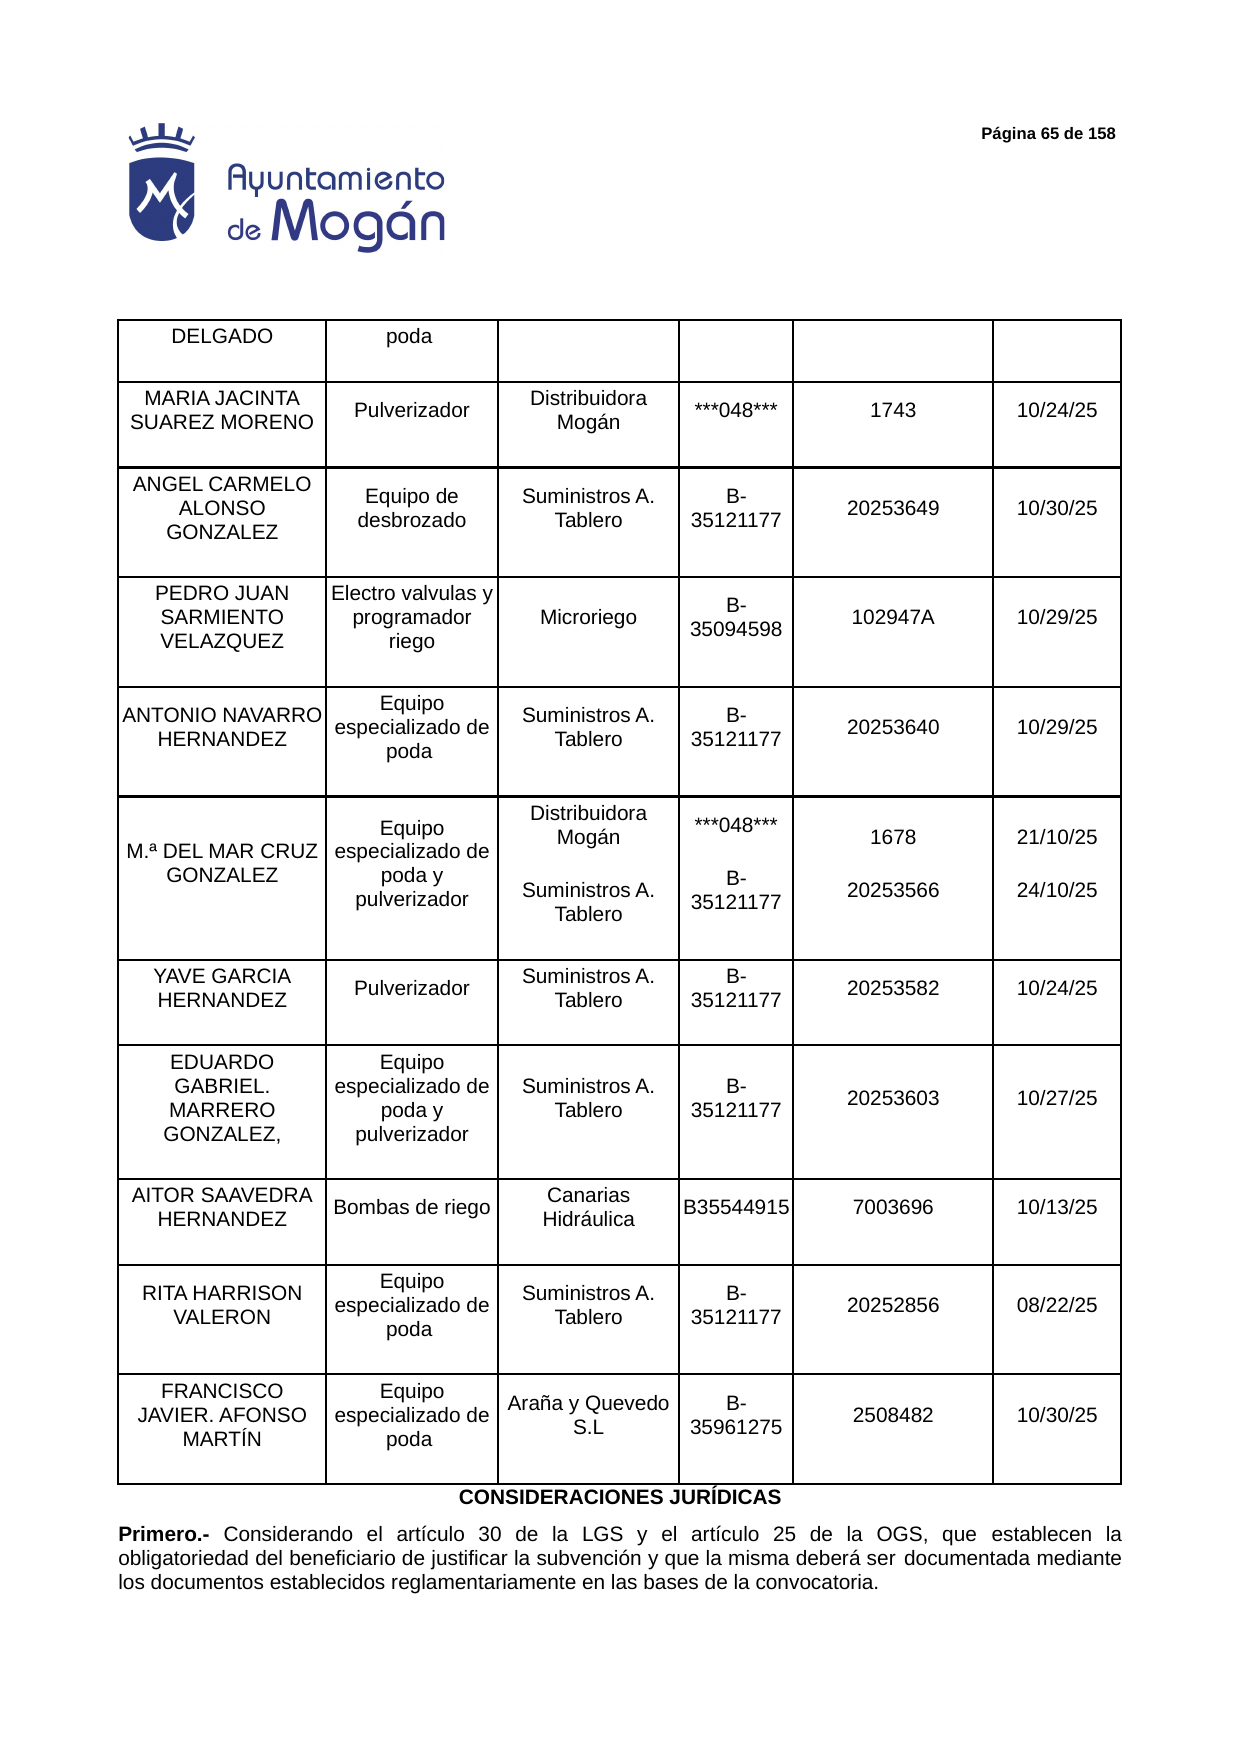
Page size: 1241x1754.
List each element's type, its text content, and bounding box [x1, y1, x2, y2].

table_cell ***048*** B-35121177 [680, 798, 792, 958]
table_cell Pulverizador [327, 961, 497, 1044]
table_cell Equipo especializado de poda [327, 1375, 497, 1483]
table_cell 29/10/25 [994, 578, 1120, 686]
table_cell B-35121177 [680, 961, 792, 1044]
text CONSIDERACIONES JURÍDICAS [118, 1485, 1122, 1509]
table_cell FRANCISCO JAVIER. AFONSO MARTÍN [119, 1375, 325, 1483]
table_cell Equipo especializado de poda y pulverizador [327, 798, 497, 958]
table_cell Equipo de desbrozado [327, 469, 497, 576]
table_cell ANGEL CARMELO ALONSO GONZALEZ [119, 469, 325, 576]
table_cell [499, 321, 678, 381]
table_cell ***048*** [680, 383, 792, 466]
table_cell Suministros A. Tablero [499, 688, 678, 795]
table_cell Canarias Hidráulica [499, 1180, 678, 1264]
table_cell B-35094598 [680, 578, 792, 686]
table_cell 21/10/25 24/10/25 [994, 798, 1120, 958]
table_cell Bombas de riego [327, 1180, 497, 1264]
table_cell 27/10/25 [994, 1046, 1120, 1178]
table_cell B-35121177 [680, 688, 792, 795]
table_cell 1678 20253566 [794, 798, 992, 958]
table_cell M.ª DEL MAR CRUZ GONZALEZ [119, 798, 325, 958]
table_cell 22/08/25 [994, 1266, 1120, 1373]
table_cell 29/10/25 [994, 688, 1120, 795]
table_cell 24/10/25 [994, 383, 1120, 466]
table_cell [680, 321, 792, 381]
table_cell 20253649 [794, 469, 992, 576]
table_cell B-35121177 [680, 1046, 792, 1178]
table_cell B35544915 [680, 1180, 792, 1264]
text Primero.- Considerando el artículo 30 de la LGS y el artículo 25 de la OGS, que establecen la obligatoriedad del beneficiario de justificar la subvención y que la misma deberá ser documentada mediante los documentos establecidos reglamentariamente en las bases de la convocatoria. [118, 1522, 1122, 1593]
table_cell [794, 321, 992, 381]
table_cell ANTONIO NAVARRO HERNANDEZ [119, 688, 325, 795]
table_cell AITOR SAAVEDRA HERNANDEZ [119, 1180, 325, 1264]
table_cell [994, 321, 1120, 381]
table_cell B-35121177 [680, 1266, 792, 1373]
table_cell Araña y Quevedo S.L [499, 1375, 678, 1483]
table_cell RITA HARRISON VALERON [119, 1266, 325, 1373]
table_cell 30/10/25 [994, 469, 1120, 576]
table_cell 30/10/25 [994, 1375, 1120, 1483]
picture [128, 123, 445, 259]
table_cell B-35961275 [680, 1375, 792, 1483]
table_cell 24/10/25 [994, 961, 1120, 1044]
table_cell Equipo especializado de poda [327, 688, 497, 795]
table_cell 20253640 [794, 688, 992, 795]
table_cell Microriego [499, 578, 678, 686]
table_cell 7003696 [794, 1180, 992, 1264]
table_cell Distribuidora Mogán Suministros A. Tablero [499, 798, 678, 958]
table_cell EDUARDO GABRIEL. MARRERO GONZALEZ, [119, 1046, 325, 1178]
table_cell 20252856 [794, 1266, 992, 1373]
table_cell 102947A [794, 578, 992, 686]
table_cell 2508482 [794, 1375, 992, 1483]
table_cell 1743 [794, 383, 992, 466]
table_cell 13/10/25 [994, 1180, 1120, 1264]
table_cell PEDRO JUAN SARMIENTO VELAZQUEZ [119, 578, 325, 686]
table_cell Suministros A. Tablero [499, 1266, 678, 1373]
table_cell Electro valvulas y programador riego [327, 578, 497, 686]
table_cell poda [327, 321, 497, 381]
table_cell 20253582 [794, 961, 992, 1044]
table_cell Equipo especializado de poda y pulverizador [327, 1046, 497, 1178]
table_cell 20253603 [794, 1046, 992, 1178]
table_cell DELGADO [119, 321, 325, 381]
table_cell Suministros A. Tablero [499, 961, 678, 1044]
table_cell Suministros A. Tablero [499, 469, 678, 576]
table_cell Distribuidora Mogán [499, 383, 678, 466]
table_cell YAVE GARCIA HERNANDEZ [119, 961, 325, 1044]
table_cell B-35121177 [680, 469, 792, 576]
table_cell Equipo especializado de poda [327, 1266, 497, 1373]
table_cell MARIA JACINTA SUAREZ MORENO [119, 383, 325, 466]
table_cell Pulverizador [327, 383, 497, 466]
table_cell Suministros A. Tablero [499, 1046, 678, 1178]
